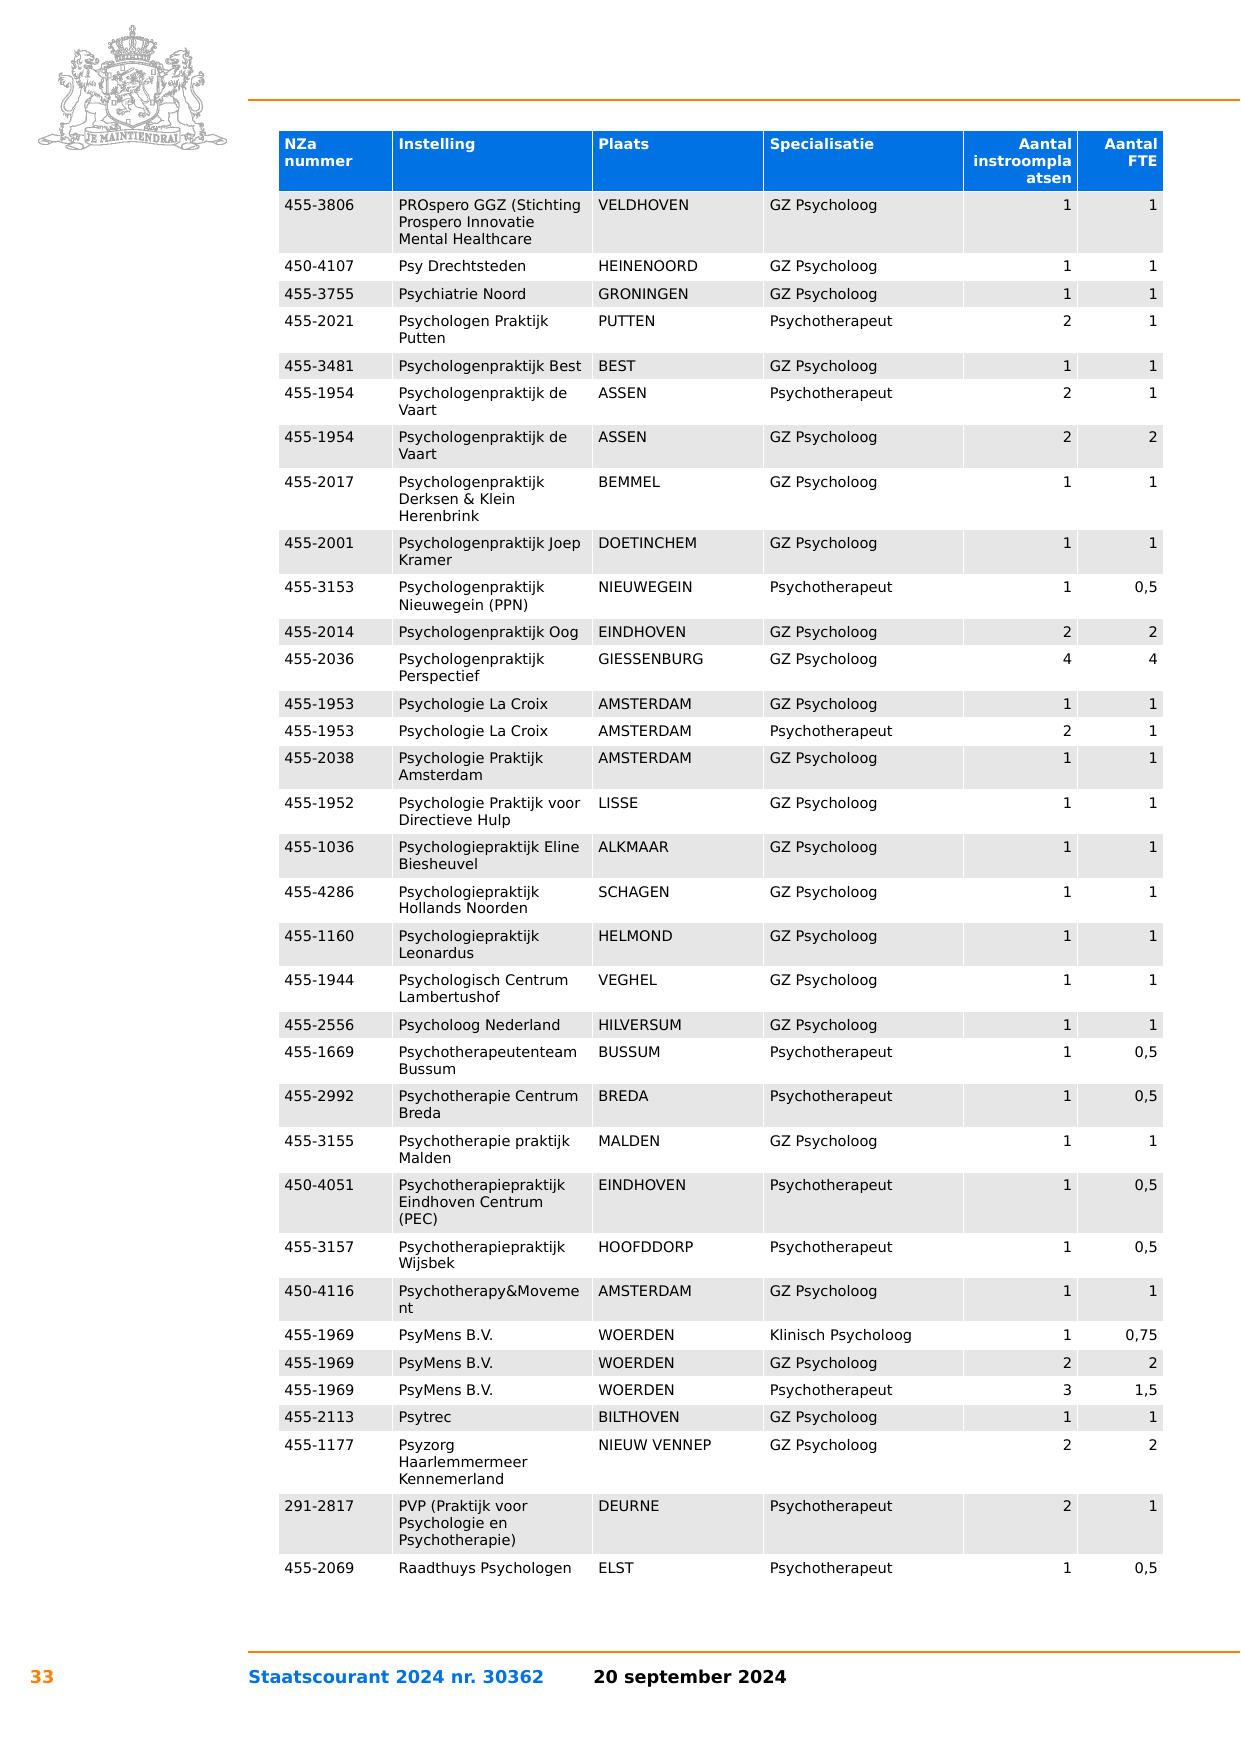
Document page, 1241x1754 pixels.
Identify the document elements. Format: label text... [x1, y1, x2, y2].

table_cell Psychotherapeut [764, 1377, 963, 1404]
table_cell 1 [964, 192, 1077, 253]
table_cell Psychologiepraktijk Hollands Noorden [393, 879, 592, 922]
table_cell PVP (Praktijk voor Psychologie en Psychotherapie) [393, 1494, 592, 1554]
table_cell 1 [964, 834, 1077, 878]
table_cell GZ Psycholoog [764, 879, 963, 922]
table_cell 0,5 [1078, 1234, 1163, 1277]
table_cell 455-2556 [279, 1012, 392, 1038]
table_cell GZ Psycholoog [764, 281, 963, 307]
table_cell 1 [964, 353, 1077, 379]
table_cell 1 [1078, 879, 1163, 922]
table_cell Psychologie Praktijk Amsterdam [393, 746, 592, 789]
table_cell GZ Psycholoog [764, 834, 963, 878]
table_cell 1 [964, 1323, 1077, 1349]
table_cell 1 [964, 746, 1077, 789]
table_cell Psychotherapie Centrum Breda [393, 1084, 592, 1127]
table_cell GZ Psycholoog [764, 691, 963, 717]
table_cell Psychologenpraktijk de Vaart [393, 380, 592, 423]
table_cell Psychotherapeut [764, 1173, 963, 1233]
table_cell 450-4116 [279, 1278, 392, 1321]
table_cell BILTHOVEN [593, 1405, 763, 1431]
table_cell 2 [964, 1432, 1077, 1492]
table_cell 3 [964, 1377, 1077, 1404]
table_cell GZ Psycholoog [764, 469, 963, 529]
table_cell HEINENOORD [593, 254, 763, 280]
table_cell Psychotherapiepraktijk Wijsbek [393, 1234, 592, 1277]
table_cell 1 [1078, 968, 1163, 1011]
table_cell 455-1944 [279, 968, 392, 1011]
table_cell 1 [964, 281, 1077, 307]
table_cell LISSE [593, 790, 763, 833]
table_cell PsyMens B.V. [393, 1377, 592, 1404]
table_cell 1 [1078, 530, 1163, 574]
table_cell 2 [1078, 619, 1163, 645]
table_cell 455-1160 [279, 923, 392, 966]
table_cell Psychiatrie Noord [393, 281, 592, 307]
table_cell Psychotherapeut [764, 380, 963, 423]
table_cell GIESSENBURG [593, 646, 763, 690]
table_cell 1 [964, 1405, 1077, 1431]
table_cell 1 [964, 691, 1077, 717]
table_cell ASSEN [593, 380, 763, 423]
table_cell 1 [1078, 281, 1163, 307]
table_cell 455-3755 [279, 281, 392, 307]
table_cell 1 [964, 530, 1077, 574]
table_cell 1 [1078, 1012, 1163, 1038]
table_cell Psychologie La Croix [393, 718, 592, 744]
table_cell 2 [964, 1494, 1077, 1554]
table_cell 455-1969 [279, 1323, 392, 1349]
table_cell 455-2001 [279, 530, 392, 574]
table_cell GZ Psycholoog [764, 1432, 963, 1492]
table_cell 1 [1078, 1494, 1163, 1554]
table_cell 1 [964, 575, 1077, 618]
table_cell 455-1036 [279, 834, 392, 878]
table_cell 1 [964, 879, 1077, 922]
table_cell Psychotherapie praktijk Malden [393, 1128, 592, 1171]
table_cell 455-2038 [279, 746, 392, 789]
table_cell 0,5 [1078, 575, 1163, 618]
table_cell 1 [1078, 923, 1163, 966]
table_cell Psychologie La Croix [393, 691, 592, 717]
table_cell Psychotherapy&Movement [393, 1278, 592, 1321]
table_cell 455-1969 [279, 1377, 392, 1404]
table_cell 2 [964, 718, 1077, 744]
table_cell 455-3155 [279, 1128, 392, 1171]
table_cell Psychologenpraktijk Oog [393, 619, 592, 645]
table_cell MALDEN [593, 1128, 763, 1171]
table_cell Raadthuys Psychologen [393, 1555, 592, 1581]
table_cell Psychotherapeut [764, 575, 963, 618]
table_cell 0,75 [1078, 1323, 1163, 1349]
table_cell BUSSUM [593, 1039, 763, 1083]
table_cell WOERDEN [593, 1377, 763, 1404]
table_cell 1 [1078, 254, 1163, 280]
table_header Specialisatie [764, 131, 963, 191]
table_cell AMSTERDAM [593, 691, 763, 717]
table_cell Psychotherapeut [764, 1039, 963, 1083]
table_cell Psyzorg Haarlemmermeer Kennemerland [393, 1432, 592, 1492]
table_cell 4 [964, 646, 1077, 690]
table_cell 291-2817 [279, 1494, 392, 1554]
table_cell NIEUWEGEIN [593, 575, 763, 618]
table_cell 455-1969 [279, 1350, 392, 1376]
table_cell AMSTERDAM [593, 718, 763, 744]
table_cell 2 [1078, 1350, 1163, 1376]
table_cell NIEUW VENNEP [593, 1432, 763, 1492]
table_cell Psychologisch Centrum Lambertushof [393, 968, 592, 1011]
table_cell Psychotherapeut [764, 1084, 963, 1127]
table_cell 1 [964, 1173, 1077, 1233]
table_cell SCHAGEN [593, 879, 763, 922]
table_cell 1 [964, 1128, 1077, 1171]
table_cell 455-2113 [279, 1405, 392, 1431]
table_cell AMSTERDAM [593, 746, 763, 789]
table_cell GZ Psycholoog [764, 746, 963, 789]
table_cell 1 [964, 923, 1077, 966]
table_cell 1 [1078, 469, 1163, 529]
table_cell 455-1952 [279, 790, 392, 833]
table_cell AMSTERDAM [593, 1278, 763, 1321]
table_cell GZ Psycholoog [764, 968, 963, 1011]
table_cell EINDHOVEN [593, 619, 763, 645]
table_cell Psychologenpraktijk Best [393, 353, 592, 379]
table_cell 455-3153 [279, 575, 392, 618]
table_cell 1 [1078, 309, 1163, 352]
table_cell 455-3157 [279, 1234, 392, 1277]
table_cell GZ Psycholoog [764, 619, 963, 645]
table_cell Psychotherapeut [764, 1234, 963, 1277]
table_cell Psychotherapeut [764, 1555, 963, 1581]
table_cell GZ Psycholoog [764, 1405, 963, 1431]
table_cell Psy Drechtsteden [393, 254, 592, 280]
table_cell 1 [964, 1084, 1077, 1127]
table_cell 1 [964, 968, 1077, 1011]
table_cell 450-4051 [279, 1173, 392, 1233]
table_cell GZ Psycholoog [764, 425, 963, 468]
table_cell 1 [964, 1012, 1077, 1038]
table_cell 1 [1078, 353, 1163, 379]
table_cell 1 [1078, 1405, 1163, 1431]
table_cell GZ Psycholoog [764, 1350, 963, 1376]
table_cell Psychotherapeutenteam Bussum [393, 1039, 592, 1083]
table_cell 455-1177 [279, 1432, 392, 1492]
table_cell 2 [1078, 1432, 1163, 1492]
table_cell GZ Psycholoog [764, 1278, 963, 1321]
table_cell Psychotherapeut [764, 718, 963, 744]
table_cell GRONINGEN [593, 281, 763, 307]
table_cell PUTTEN [593, 309, 763, 352]
table_cell 455-3481 [279, 353, 392, 379]
table_cell 1 [1078, 790, 1163, 833]
table_cell 1 [1078, 380, 1163, 423]
table_cell 455-1954 [279, 380, 392, 423]
table_cell 455-1953 [279, 718, 392, 744]
table_cell 1 [964, 1555, 1077, 1581]
table_cell 1 [1078, 691, 1163, 717]
table_cell PsyMens B.V. [393, 1350, 592, 1376]
table_cell 2 [964, 1350, 1077, 1376]
table_cell PROspero GGZ (Stichting Prospero Innovatie Mental Healthcare [393, 192, 592, 253]
table_cell ALKMAAR [593, 834, 763, 878]
table_cell Psychologenpraktijk de Vaart [393, 425, 592, 468]
table_cell 0,5 [1078, 1039, 1163, 1083]
table_cell Psychologie Praktijk voor Directieve Hulp [393, 790, 592, 833]
table_cell ASSEN [593, 425, 763, 468]
table_cell GZ Psycholoog [764, 790, 963, 833]
table_cell DEURNE [593, 1494, 763, 1554]
table_cell Psychotherapiepraktijk Eindhoven Centrum (PEC) [393, 1173, 592, 1233]
table_cell Psychologenpraktijk Perspectief [393, 646, 592, 690]
table_cell BEST [593, 353, 763, 379]
table_cell 455-2992 [279, 1084, 392, 1127]
table_cell 450-4107 [279, 254, 392, 280]
table_cell 455-3806 [279, 192, 392, 253]
table_cell 455-1669 [279, 1039, 392, 1083]
table_cell Psychotherapeut [764, 309, 963, 352]
table_cell 455-2017 [279, 469, 392, 529]
table_cell 455-4286 [279, 879, 392, 922]
table_cell 2 [964, 380, 1077, 423]
table_cell Psychologenpraktijk Nieuwegein (PPN) [393, 575, 592, 618]
table_cell Klinisch Psycholoog [764, 1323, 963, 1349]
table_cell 4 [1078, 646, 1163, 690]
table_cell 1 [964, 469, 1077, 529]
table_header Aantal instroomplaatsen [964, 131, 1077, 191]
table_cell VEGHEL [593, 968, 763, 1011]
table_cell BEMMEL [593, 469, 763, 529]
table_cell 1 [1078, 1128, 1163, 1171]
table_cell 1 [1078, 718, 1163, 744]
table_header Aantal FTE [1078, 131, 1163, 191]
table_cell WOERDEN [593, 1323, 763, 1349]
table_cell 0,5 [1078, 1555, 1163, 1581]
table_cell 455-2021 [279, 309, 392, 352]
table_cell GZ Psycholoog [764, 530, 963, 574]
table_cell VELDHOVEN [593, 192, 763, 253]
table_cell GZ Psycholoog [764, 1128, 963, 1171]
table_cell 0,5 [1078, 1173, 1163, 1233]
table_cell HILVERSUM [593, 1012, 763, 1038]
table_cell Psychotherapeut [764, 1494, 963, 1554]
table_cell DOETINCHEM [593, 530, 763, 574]
table_cell 1 [1078, 1278, 1163, 1321]
table_cell BREDA [593, 1084, 763, 1127]
table_header NZa nummer [279, 131, 392, 191]
table_cell Psychologiepraktijk Leonardus [393, 923, 592, 966]
table_cell ELST [593, 1555, 763, 1581]
table_cell Psycholoog Nederland [393, 1012, 592, 1038]
table_cell 2 [964, 309, 1077, 352]
table_cell 1 [1078, 746, 1163, 789]
table_cell 2 [964, 425, 1077, 468]
table_cell Psychologenpraktijk Derksen & Klein Herenbrink [393, 469, 592, 529]
table_cell 2 [1078, 425, 1163, 468]
table_cell HELMOND [593, 923, 763, 966]
table_header Instelling [393, 131, 592, 191]
table_cell Psychologiepraktijk Eline Biesheuvel [393, 834, 592, 878]
table_cell 0,5 [1078, 1084, 1163, 1127]
table_cell 1 [964, 1039, 1077, 1083]
table_cell 1 [964, 1234, 1077, 1277]
table_cell Psytrec [393, 1405, 592, 1431]
table_cell 2 [964, 619, 1077, 645]
table_cell WOERDEN [593, 1350, 763, 1376]
table_cell GZ Psycholoog [764, 646, 963, 690]
table_cell GZ Psycholoog [764, 923, 963, 966]
table_cell 1 [964, 254, 1077, 280]
table_cell GZ Psycholoog [764, 353, 963, 379]
table_cell Psychologen Praktijk Putten [393, 309, 592, 352]
table_cell 1 [1078, 192, 1163, 253]
table_cell PsyMens B.V. [393, 1323, 592, 1349]
table_header Plaats [593, 131, 763, 191]
table_cell GZ Psycholoog [764, 1012, 963, 1038]
table_cell HOOFDDORP [593, 1234, 763, 1277]
table_cell 1 [964, 790, 1077, 833]
table_cell 1,5 [1078, 1377, 1163, 1404]
table_cell Psychologenpraktijk Joep Kramer [393, 530, 592, 574]
table_cell GZ Psycholoog [764, 192, 963, 253]
table_cell 455-2069 [279, 1555, 392, 1581]
table_cell GZ Psycholoog [764, 254, 963, 280]
table_cell 1 [964, 1278, 1077, 1321]
table_cell 455-2014 [279, 619, 392, 645]
picture [38, 25, 227, 150]
table_cell 455-2036 [279, 646, 392, 690]
table_cell 1 [1078, 834, 1163, 878]
table_cell 455-1953 [279, 691, 392, 717]
table_cell EINDHOVEN [593, 1173, 763, 1233]
table_cell 455-1954 [279, 425, 392, 468]
